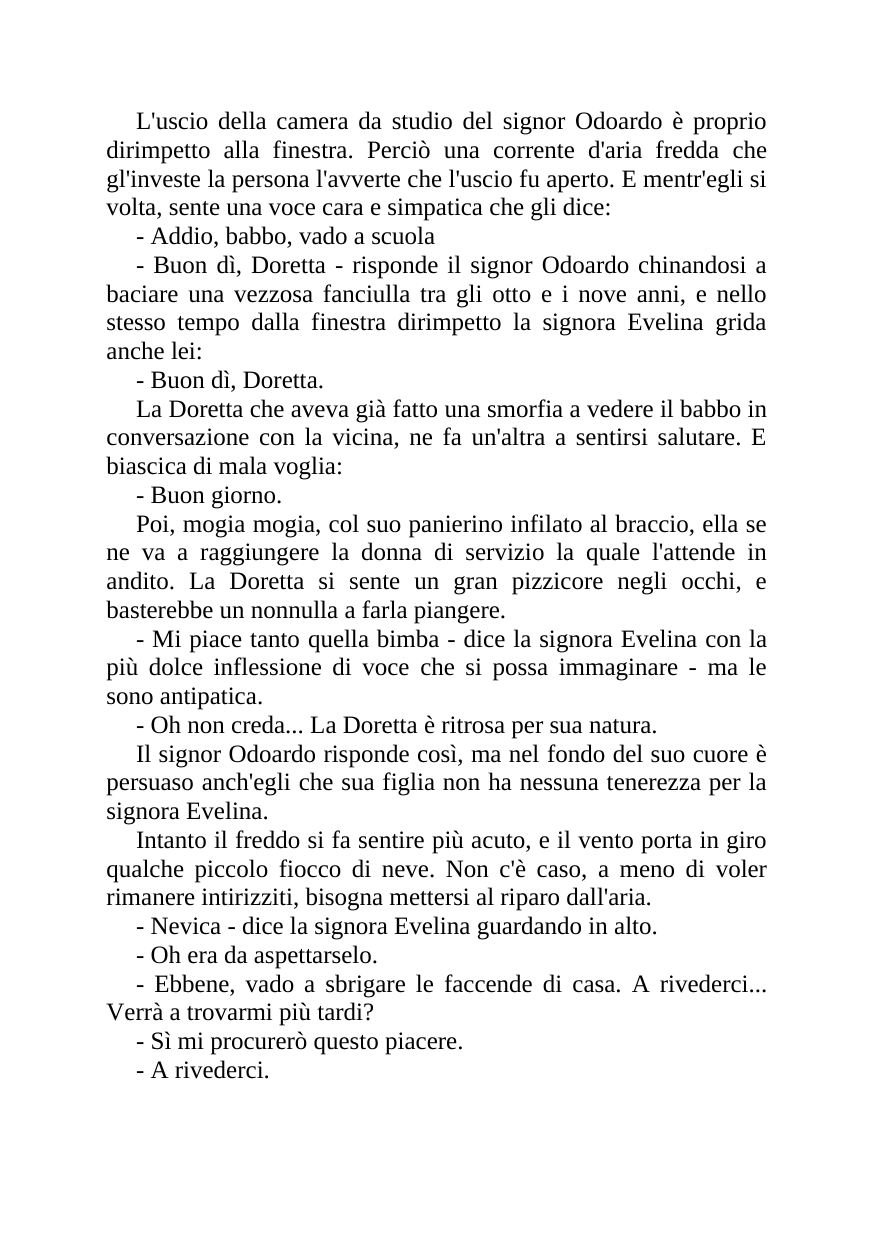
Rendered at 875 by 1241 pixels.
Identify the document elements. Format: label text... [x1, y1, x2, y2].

text - Ebbene, vado a sbrigare le faccende di casa. A rivederci... Verrà a trovarmi più tardi? [106, 969, 768, 1026]
text L'uscio della camera da studio del signor Odoardo è proprio dirimpetto alla finestra. Perciò una corrente d'aria fredda che gl'investe la persona l'avverte che l'uscio fu aperto. E mentr'egli si volta, sente una voce cara e simpatica che gli dice: [106, 106, 768, 221]
text Il signor Odoardo risponde così, ma nel fondo del suo cuore è persuaso anch'egli che sua figlia non ha nessuna tenerezza per la signora Evelina. [106, 739, 768, 825]
text - Oh era da aspettarselo. [106, 940, 768, 969]
text Poi, mogia mogia, col suo panierino infilato al braccio, ella se ne va a raggiungere la donna di servizio la quale l'attende in andito. La Doretta si sente un gran pizzicore negli occhi, e basterebbe un nonnulla a farla piangere. [106, 509, 768, 624]
text - Buon dì, Doretta. [106, 365, 768, 394]
text - Buon dì, Doretta - risponde il signor Odoardo chinandosi a baciare una vezzosa fanciulla tra gli otto e i nove anni, e nello stesso tempo dalla finestra dirimpetto la signora Evelina grida anche lei: [106, 250, 768, 365]
text La Doretta che aveva già fatto una smorfia a vedere il babbo in conversazione con la vicina, ne fa un'altra a sentirsi salutare. E biascica di mala voglia: [106, 394, 768, 480]
text - A rivederci. [106, 1055, 768, 1084]
text Intanto il freddo si fa sentire più acuto, e il vento porta in giro qualche piccolo fiocco di neve. Non c'è caso, a meno di voler rimanere intirizziti, bisogna mettersi al riparo dall'aria. [106, 825, 768, 911]
text - Buon giorno. [106, 480, 768, 509]
text - Sì mi procurerò questo piacere. [106, 1026, 768, 1055]
text - Oh non creda... La Doretta è ritrosa per sua natura. [106, 710, 768, 739]
text - Addio, babbo, vado a scuola [106, 221, 768, 250]
text - Mi piace tanto quella bimba - dice la signora Evelina con la più dolce inflessione di voce che si possa immaginare - ma le sono antipatica. [106, 624, 768, 710]
text - Nevica - dice la signora Evelina guardando in alto. [106, 911, 768, 940]
